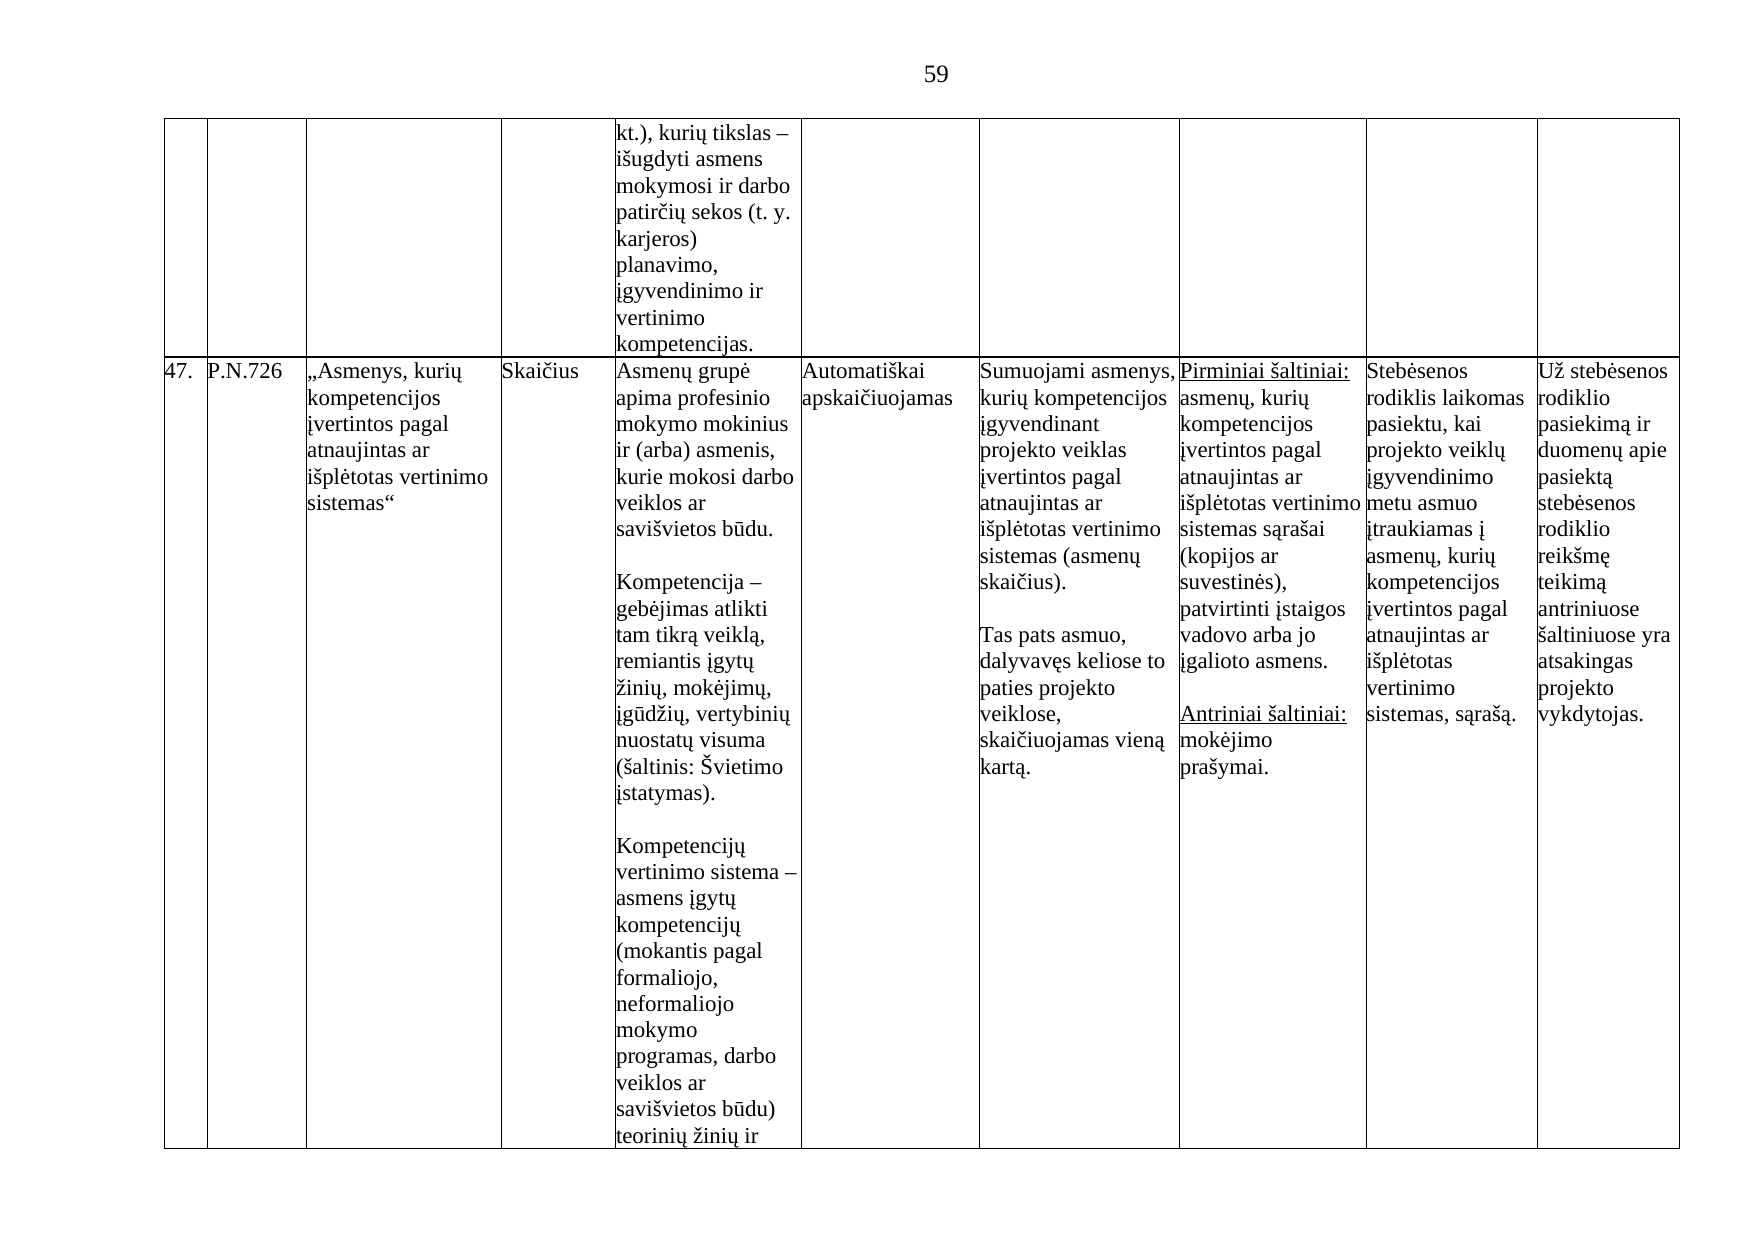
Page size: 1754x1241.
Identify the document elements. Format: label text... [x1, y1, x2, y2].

table_cell 47. [165, 358, 207, 1148]
table_cell Skaičius [502, 358, 615, 1148]
table_cell [1538, 119, 1679, 356]
table_cell [1180, 119, 1366, 356]
table_cell kt.), kurių tikslas – išugdyti asmens mokymosi ir darbo patirčių sekos (t. y. karjeros) planavimo, įgyvendinimo ir vertinimo kompetencijas. [616, 119, 801, 356]
table_cell [980, 119, 1179, 356]
table_cell P.N.726 [208, 358, 306, 1148]
table_cell [802, 119, 979, 356]
table_cell „Asmenys, kurių kompetencijos įvertintos pagal atnaujintas ar išplėtotas vertinimo sistemas“ [307, 358, 501, 1148]
table_cell Automatiškai apskaičiuojamas [802, 358, 979, 1148]
table_cell Stebėsenos rodiklis laikomas pasiektu, kai projekto veiklų įgyvendinimo metu asmuo įtraukiamas į asmenų, kurių kompetencijos įvertintos pagal atnaujintas ar išplėtotas vertinimo sistemas, sąrašą. [1367, 358, 1537, 1148]
table_cell [208, 119, 306, 356]
table_cell Pirminiai šaltiniai: asmenų, kurių kompetencijos įvertintos pagal atnaujintas ar išplėtotas vertinimo sistemas sąrašai (kopijos ar suvestinės), patvirtinti įstaigos vadovo arba jo įgalioto asmens. Antriniai šaltiniai: mokėjimo prašymai. [1180, 358, 1366, 1148]
table_cell [165, 119, 207, 356]
table_cell Sumuojami asmenys, kurių kompetencijos įgyvendinant projekto veiklas įvertintos pagal atnaujintas ar išplėtotas vertinimo sistemas (asmenų skaičius). Tas pats asmuo, dalyvavęs keliose to paties projekto veiklose, skaičiuojamas vieną kartą. [980, 358, 1179, 1148]
table_cell Už stebėsenos rodiklio pasiekimą ir duomenų apie pasiektą stebėsenos rodiklio reikšmę teikimą antriniuose šaltiniuose yra atsakingas projekto vykdytojas. [1538, 358, 1679, 1148]
table_cell [307, 119, 501, 356]
table_cell Asmenų grupė apima profesinio mokymo mokinius ir (arba) asmenis, kurie mokosi darbo veiklos ar savišvietos būdu. Kompetencija – gebėjimas atlikti tam tikrą veiklą, remiantis įgytų žinių, mokėjimų, įgūdžių, vertybinių nuostatų visuma (šaltinis: Švietimo įstatymas). Kompetencijų vertinimo sistema – asmens įgytų kompetencijų (mokantis pagal formaliojo, neformaliojo mokymo programas, darbo veiklos ar savišvietos būdu) teorinių žinių ir [616, 358, 801, 1148]
table_cell [502, 119, 615, 356]
table_cell [1367, 119, 1537, 356]
